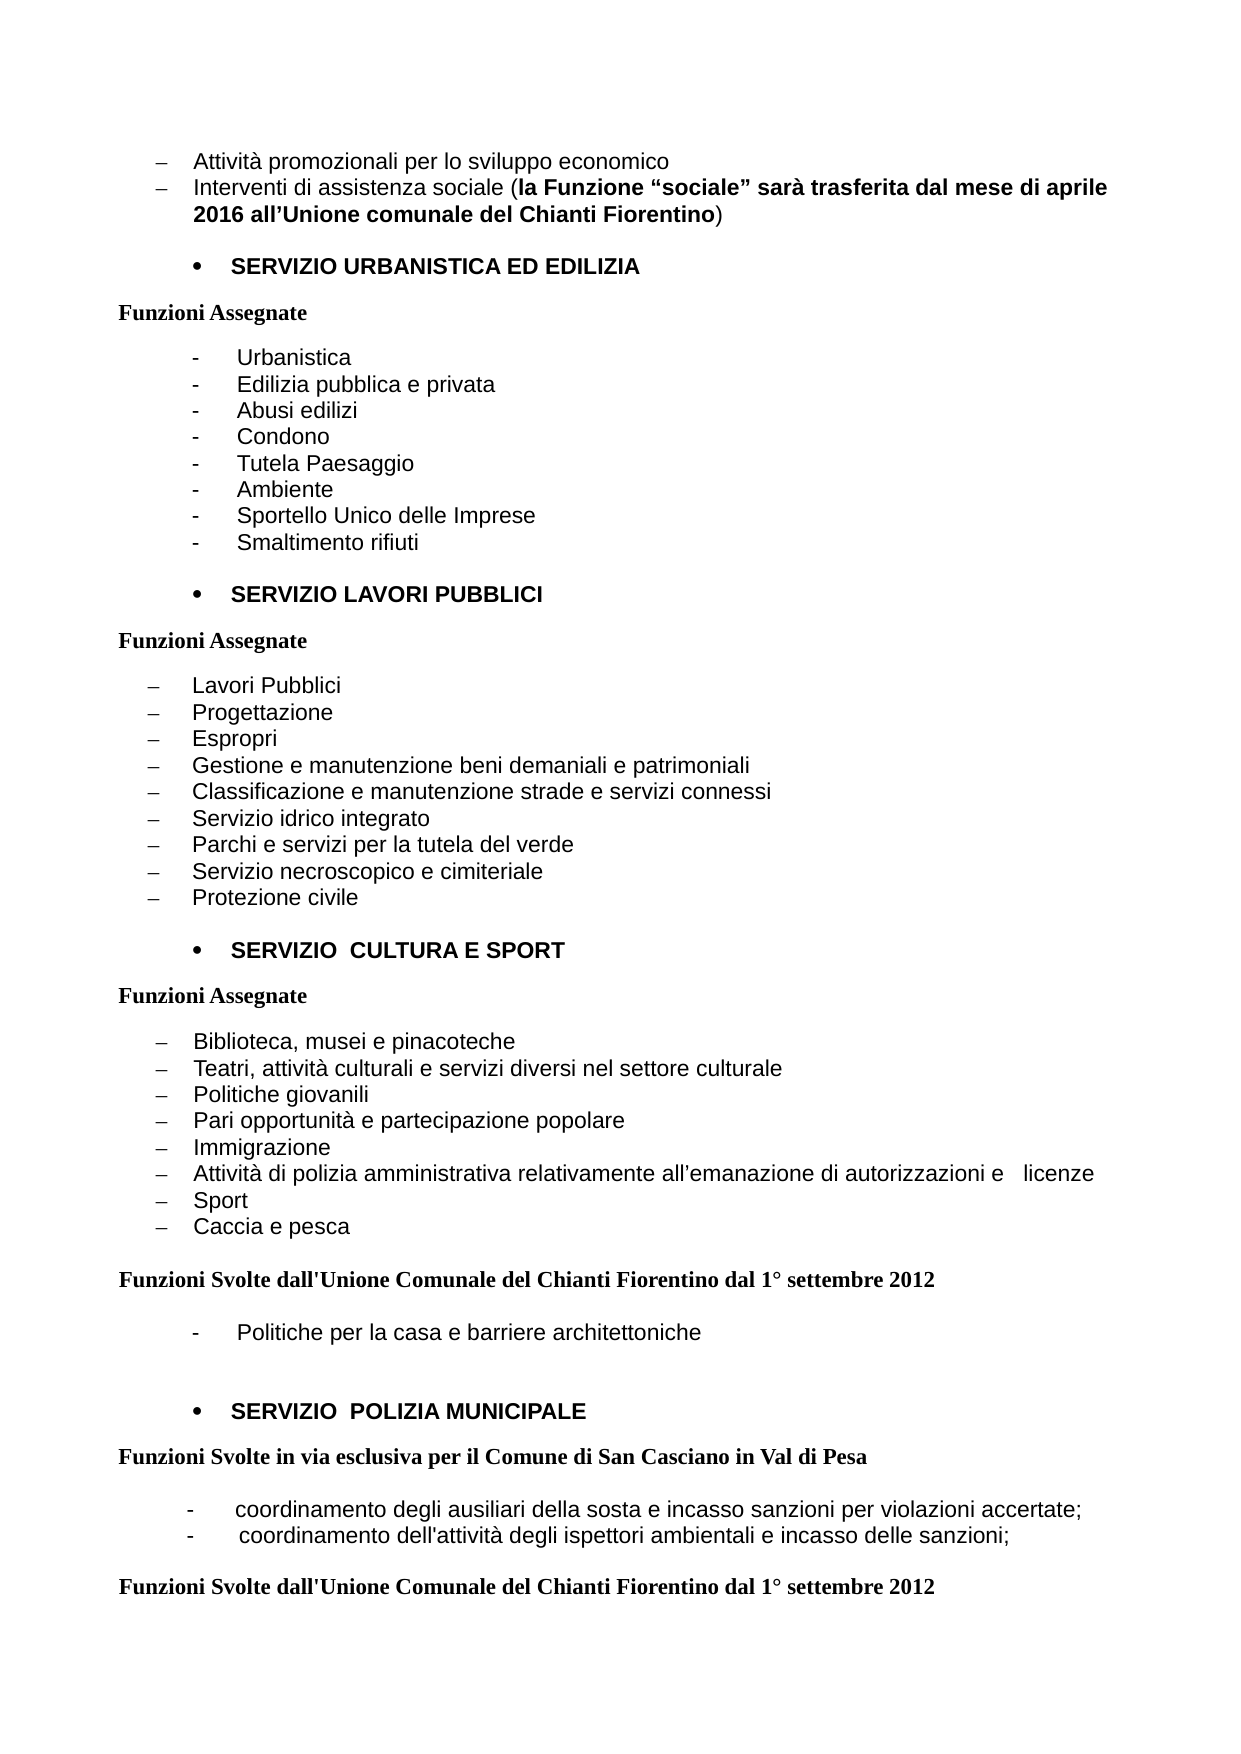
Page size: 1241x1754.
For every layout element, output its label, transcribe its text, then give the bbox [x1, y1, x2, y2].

text - Edilizia pubblica e privata [192, 371, 1122, 397]
list Teatri, attività culturali e servizi diversi nel settore culturale [156, 1054, 1122, 1081]
list Classificazione e manutenzione strade e servizi connessi [148, 778, 1122, 805]
text - Tutela Paesaggio [192, 450, 1122, 476]
list Sport [156, 1187, 1122, 1213]
list Attività promozionali per lo sviluppo economico [156, 148, 1122, 174]
list Interventi di assistenza sociale (la Funzione “sociale” sarà trasferita dal mese di aprile 2016 all’Unione comunale del Chianti Fiorentino) [156, 174, 1122, 227]
list Funzioni Svolte in via esclusiva per il Comune di San Casciano in Val di Pesa [118, 1443, 1122, 1470]
list Politiche giovanili [156, 1081, 1122, 1107]
text - Politiche per la casa e barriere architettoniche [192, 1319, 1122, 1345]
text Funzioni Svolte dall'Unione Comunale del Chianti Fiorentino dal 1° settembre 2012 [118, 1266, 1122, 1292]
list Espropri [148, 725, 1122, 752]
text - Urbanistica [192, 344, 1122, 371]
list Progettazione [148, 699, 1122, 725]
list Immigrazione [156, 1134, 1122, 1160]
text Funzioni Assegnate [118, 627, 1122, 653]
list Parchi e servizi per la tutela del verde [148, 831, 1122, 858]
text Funzioni Svolte dall'Unione Comunale del Chianti Fiorentino dal 1° settembre 2012 [118, 1573, 1122, 1599]
text - Smaltimento rifiuti [192, 529, 1122, 555]
text - coordinamento degli ausiliari della sosta e incasso sanzioni per violazioni accertate; [186, 1496, 1122, 1522]
text - coordinamento dell'attività degli ispettori ambientali e incasso delle sanzioni; [186, 1522, 1122, 1549]
text - Abusi edilizi [192, 397, 1122, 423]
text - Condono [192, 423, 1122, 450]
list SERVIZIO CULTURA E SPORT [193, 937, 1122, 963]
list Biblioteca, musei e pinacoteche [156, 1028, 1122, 1054]
list Funzioni Assegnate [118, 982, 1122, 1009]
list Pari opportunità e partecipazione popolare [156, 1107, 1122, 1134]
list SERVIZIO POLIZIA MUNICIPALE [193, 1398, 1122, 1424]
list Caccia e pesca [156, 1213, 1122, 1240]
list Protezione civile [148, 884, 1122, 911]
list Servizio necroscopico e cimiteriale [148, 858, 1122, 884]
list Attività di polizia amministrativa relativamente all’emanazione di autorizzazioni e licenze [156, 1160, 1122, 1187]
list Funzioni Assegnate [118, 299, 1122, 325]
list Gestione e manutenzione beni demaniali e patrimoniali [148, 752, 1122, 778]
list Servizio idrico integrato [148, 805, 1122, 831]
text - Ambiente [192, 476, 1122, 502]
list SERVIZIO LAVORI PUBBLICI [193, 581, 1122, 608]
list Lavori Pubblici [148, 672, 1122, 699]
text - Sportello Unico delle Imprese [192, 502, 1122, 529]
list SERVIZIO URBANISTICA ED EDILIZIA [193, 253, 1122, 279]
